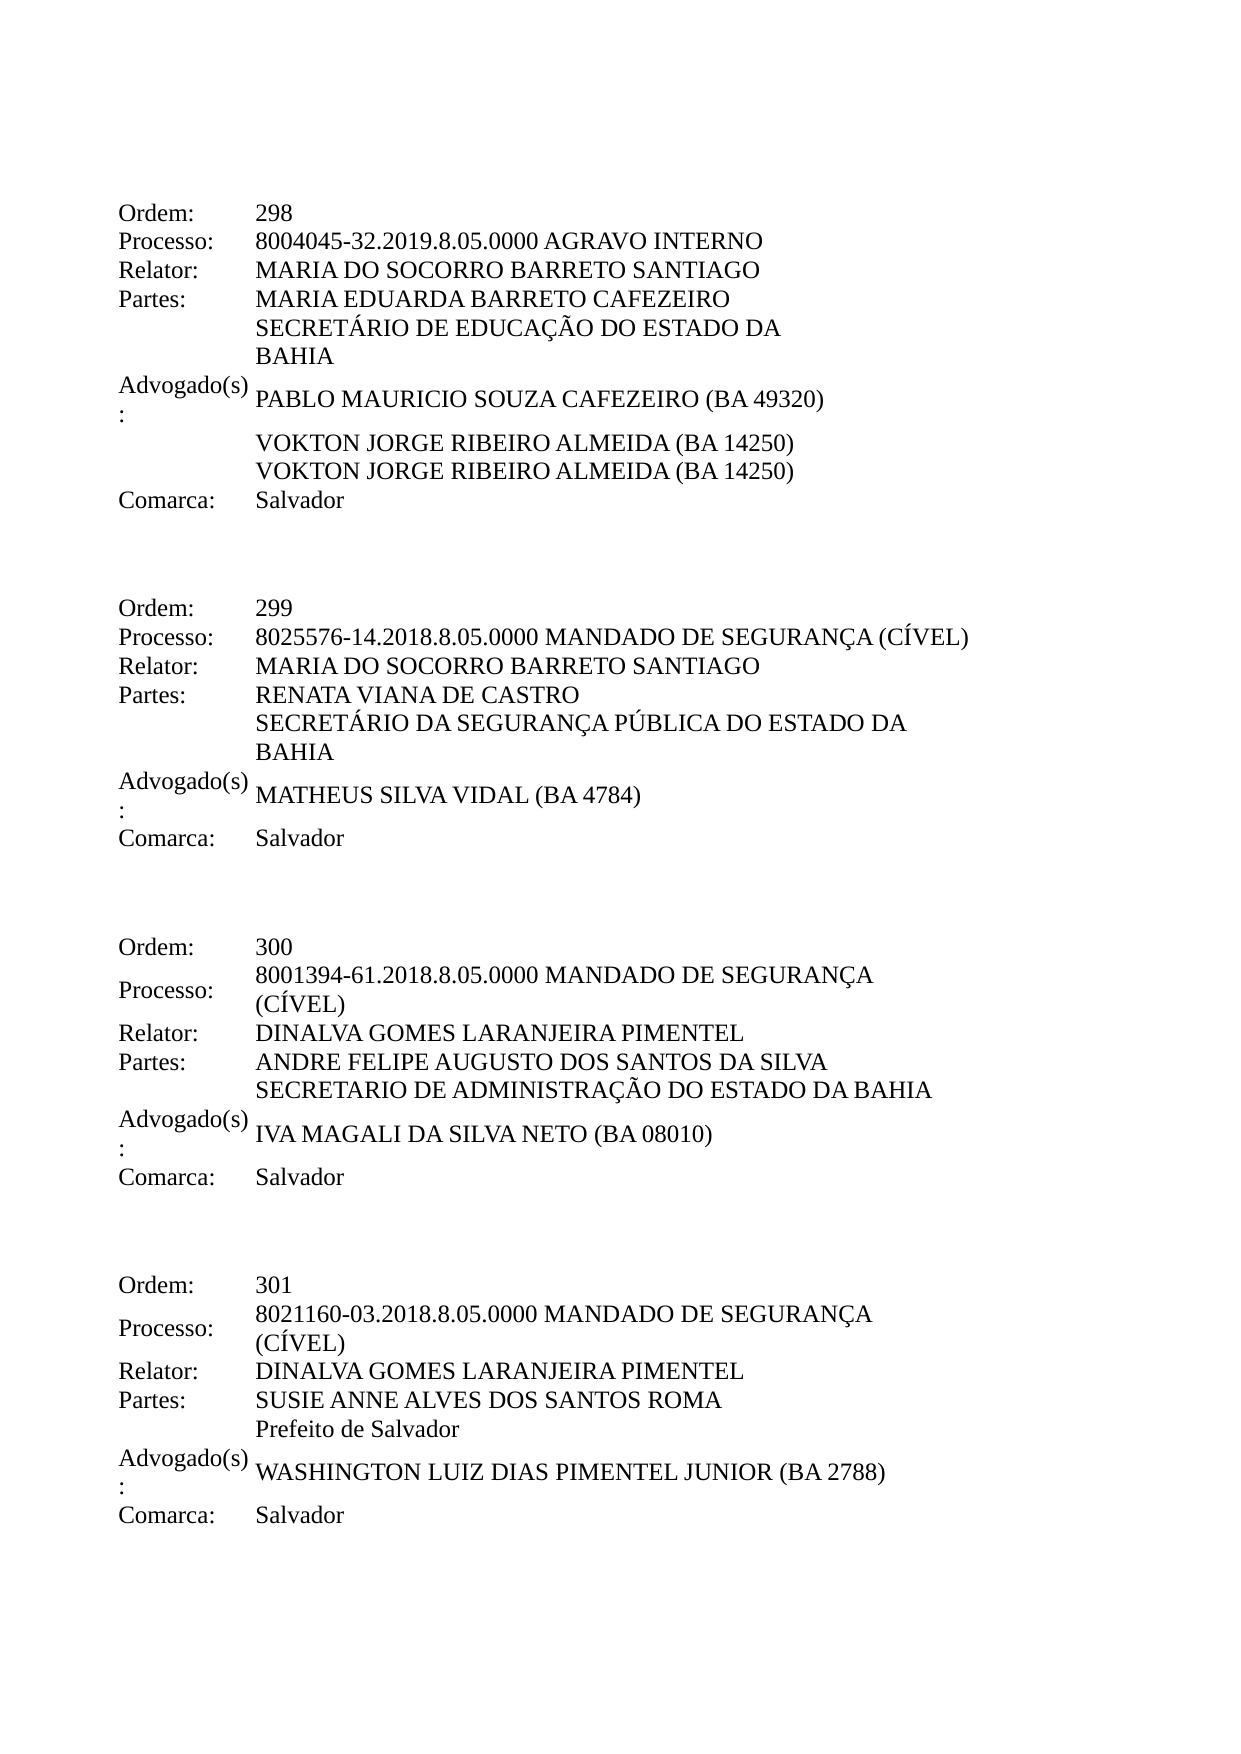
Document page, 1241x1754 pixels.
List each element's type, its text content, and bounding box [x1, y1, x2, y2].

table_header Ordem: [118, 1270, 255, 1299]
table_cell [118, 456, 255, 485]
table_cell VOKTON JORGE RIBEIRO ALMEIDA (BA 14250) [255, 456, 865, 485]
table_cell Advogado(s): [118, 766, 255, 823]
table_cell Processo: [118, 226, 255, 255]
table_cell Advogado(s): [118, 1443, 255, 1500]
table_cell SECRETÁRIO DE EDUCAÇÃO DO ESTADO DA BAHIA [255, 313, 865, 370]
table_header 298 [255, 198, 865, 226]
table_cell Comarca: [118, 1162, 255, 1191]
table_cell IVA MAGALI DA SILVA NETO (BA 08010) [255, 1104, 969, 1162]
table_cell DINALVA GOMES LARANJEIRA PIMENTEL [255, 1018, 969, 1047]
table_cell Advogado(s): [118, 370, 255, 428]
table_cell Comarca: [118, 485, 255, 514]
table_cell Relator: [118, 255, 255, 284]
table_cell 8001394-61.2018.8.05.0000 MANDADO DE SEGURANÇA (CÍVEL) [255, 961, 969, 1018]
table_cell PABLO MAURICIO SOUZA CAFEZEIRO (BA 49320) [255, 370, 865, 428]
table_cell Partes: [118, 1047, 255, 1076]
table_cell Relator: [118, 651, 255, 680]
table_cell Advogado(s): [118, 1104, 255, 1162]
table_cell Partes: [118, 1385, 255, 1414]
table_cell Processo: [118, 961, 255, 1018]
table_cell Relator: [118, 1356, 255, 1385]
table_cell Salvador [255, 485, 865, 514]
table_cell [118, 313, 255, 370]
table_header Ordem: [118, 594, 255, 622]
table_cell MARIA DO SOCORRO BARRETO SANTIAGO [255, 255, 865, 284]
table_cell SECRETÁRIO DA SEGURANÇA PÚBLICA DO ESTADO DA BAHIA [255, 709, 989, 766]
table_cell Salvador [255, 1162, 969, 1191]
table_cell [118, 1076, 255, 1104]
table_cell SUSIE ANNE ALVES DOS SANTOS ROMA [255, 1385, 968, 1414]
table_header Ordem: [118, 932, 255, 961]
table_cell [118, 709, 255, 766]
table_cell DINALVA GOMES LARANJEIRA PIMENTEL [255, 1356, 968, 1385]
table_cell VOKTON JORGE RIBEIRO ALMEIDA (BA 14250) [255, 428, 865, 456]
table_cell RENATA VIANA DE CASTRO [255, 680, 989, 708]
table_cell Processo: [118, 1299, 255, 1356]
table_cell Salvador [255, 824, 989, 852]
table_cell [118, 428, 255, 456]
table_cell Partes: [118, 284, 255, 313]
table_cell Partes: [118, 680, 255, 708]
table_header 301 [255, 1270, 968, 1299]
table_cell ANDRE FELIPE AUGUSTO DOS SANTOS DA SILVA [255, 1047, 969, 1076]
table_cell Comarca: [118, 1500, 255, 1529]
table_header 299 [255, 594, 989, 622]
table_cell SECRETARIO DE ADMINISTRAÇÃO DO ESTADO DA BAHIA [255, 1076, 969, 1104]
table_cell 8004045-32.2019.8.05.0000 AGRAVO INTERNO [255, 226, 865, 255]
table_cell Processo: [118, 622, 255, 651]
table_cell Prefeito de Salvador [255, 1414, 968, 1443]
table_cell WASHINGTON LUIZ DIAS PIMENTEL JUNIOR (BA 2788) [255, 1443, 968, 1500]
table_cell 8021160-03.2018.8.05.0000 MANDADO DE SEGURANÇA (CÍVEL) [255, 1299, 968, 1356]
table_cell 8025576-14.2018.8.05.0000 MANDADO DE SEGURANÇA (CÍVEL) [255, 622, 989, 651]
table_cell [118, 1414, 255, 1443]
table_cell Relator: [118, 1018, 255, 1047]
table_cell Salvador [255, 1500, 968, 1529]
table_header 300 [255, 932, 969, 961]
table_cell MARIA DO SOCORRO BARRETO SANTIAGO [255, 651, 989, 680]
table_header Ordem: [118, 198, 255, 226]
table_cell MARIA EDUARDA BARRETO CAFEZEIRO [255, 284, 865, 313]
table_cell Comarca: [118, 824, 255, 852]
table_cell MATHEUS SILVA VIDAL (BA 4784) [255, 766, 989, 823]
